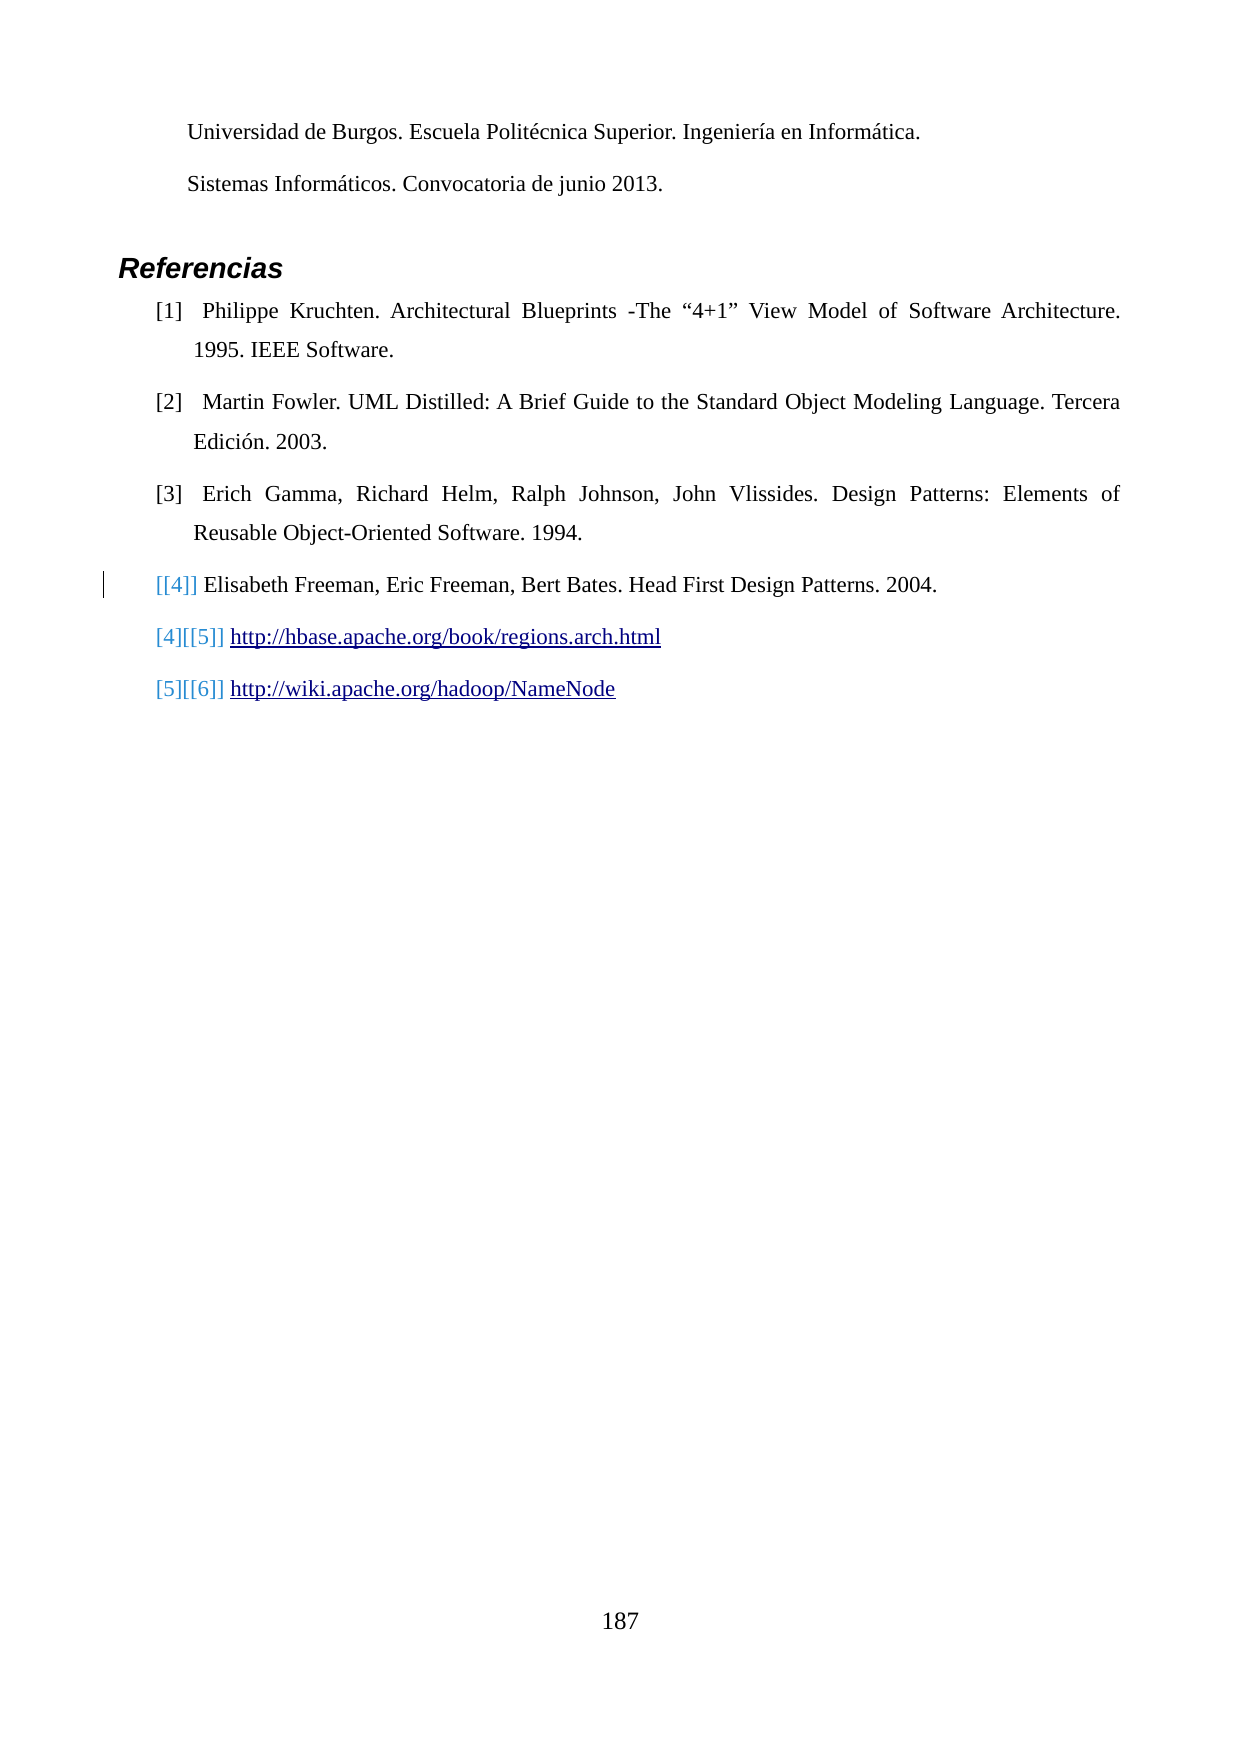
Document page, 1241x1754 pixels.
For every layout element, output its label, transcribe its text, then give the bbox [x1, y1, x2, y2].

list Martin Fowler. UML Distilled: A Brief Guide to the Standard Object Modeling Language. Tercera Edición. 2003. [156, 388, 1122, 454]
list Philippe Kruchten. Architectural Blueprints -The “4+1” View Model of Software Architecture. 1995. IEEE Software. [156, 297, 1122, 363]
subtitle Referencias [118, 251, 1122, 284]
list http://hbase.apache.org/book/regions.arch.html [156, 623, 1122, 650]
list Elisabeth Freeman, Eric Freeman, Bert Bates. Head First Design Patterns. 2004. [156, 571, 1122, 598]
list Erich Gamma, Richard Helm, Ralph Johnson, John Vlissides. Design Patterns: Elements of Reusable Object-Oriented Software. 1994. [156, 480, 1122, 546]
list http://wiki.apache.org/hadoop/NameNode [156, 675, 1122, 702]
